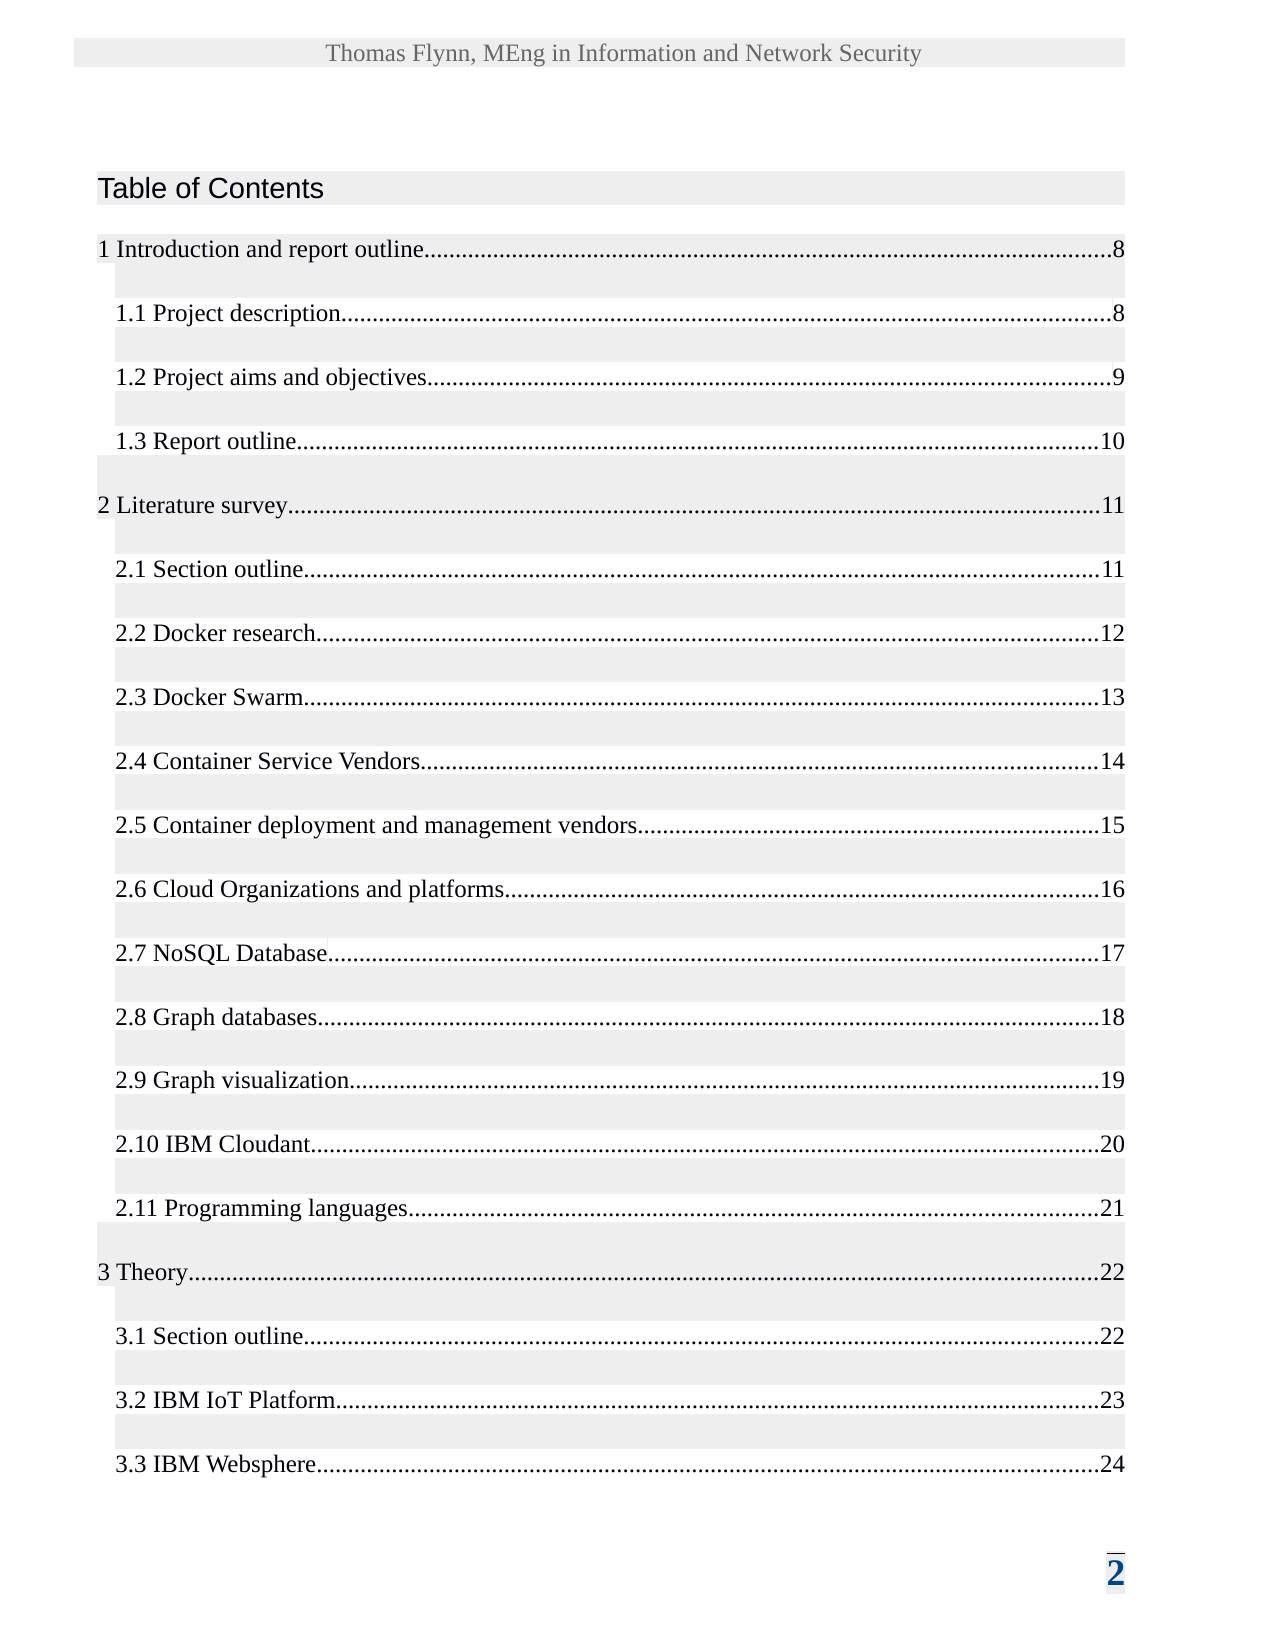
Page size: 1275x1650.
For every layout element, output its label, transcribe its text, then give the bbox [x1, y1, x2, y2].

text 3 Theory 22 [97, 1257, 1125, 1286]
text 2 Literature survey 11 [97, 490, 1125, 519]
text 1 Introduction and report outline 8 [97, 234, 1125, 263]
subtitle Table of Contents [97, 171, 1125, 205]
